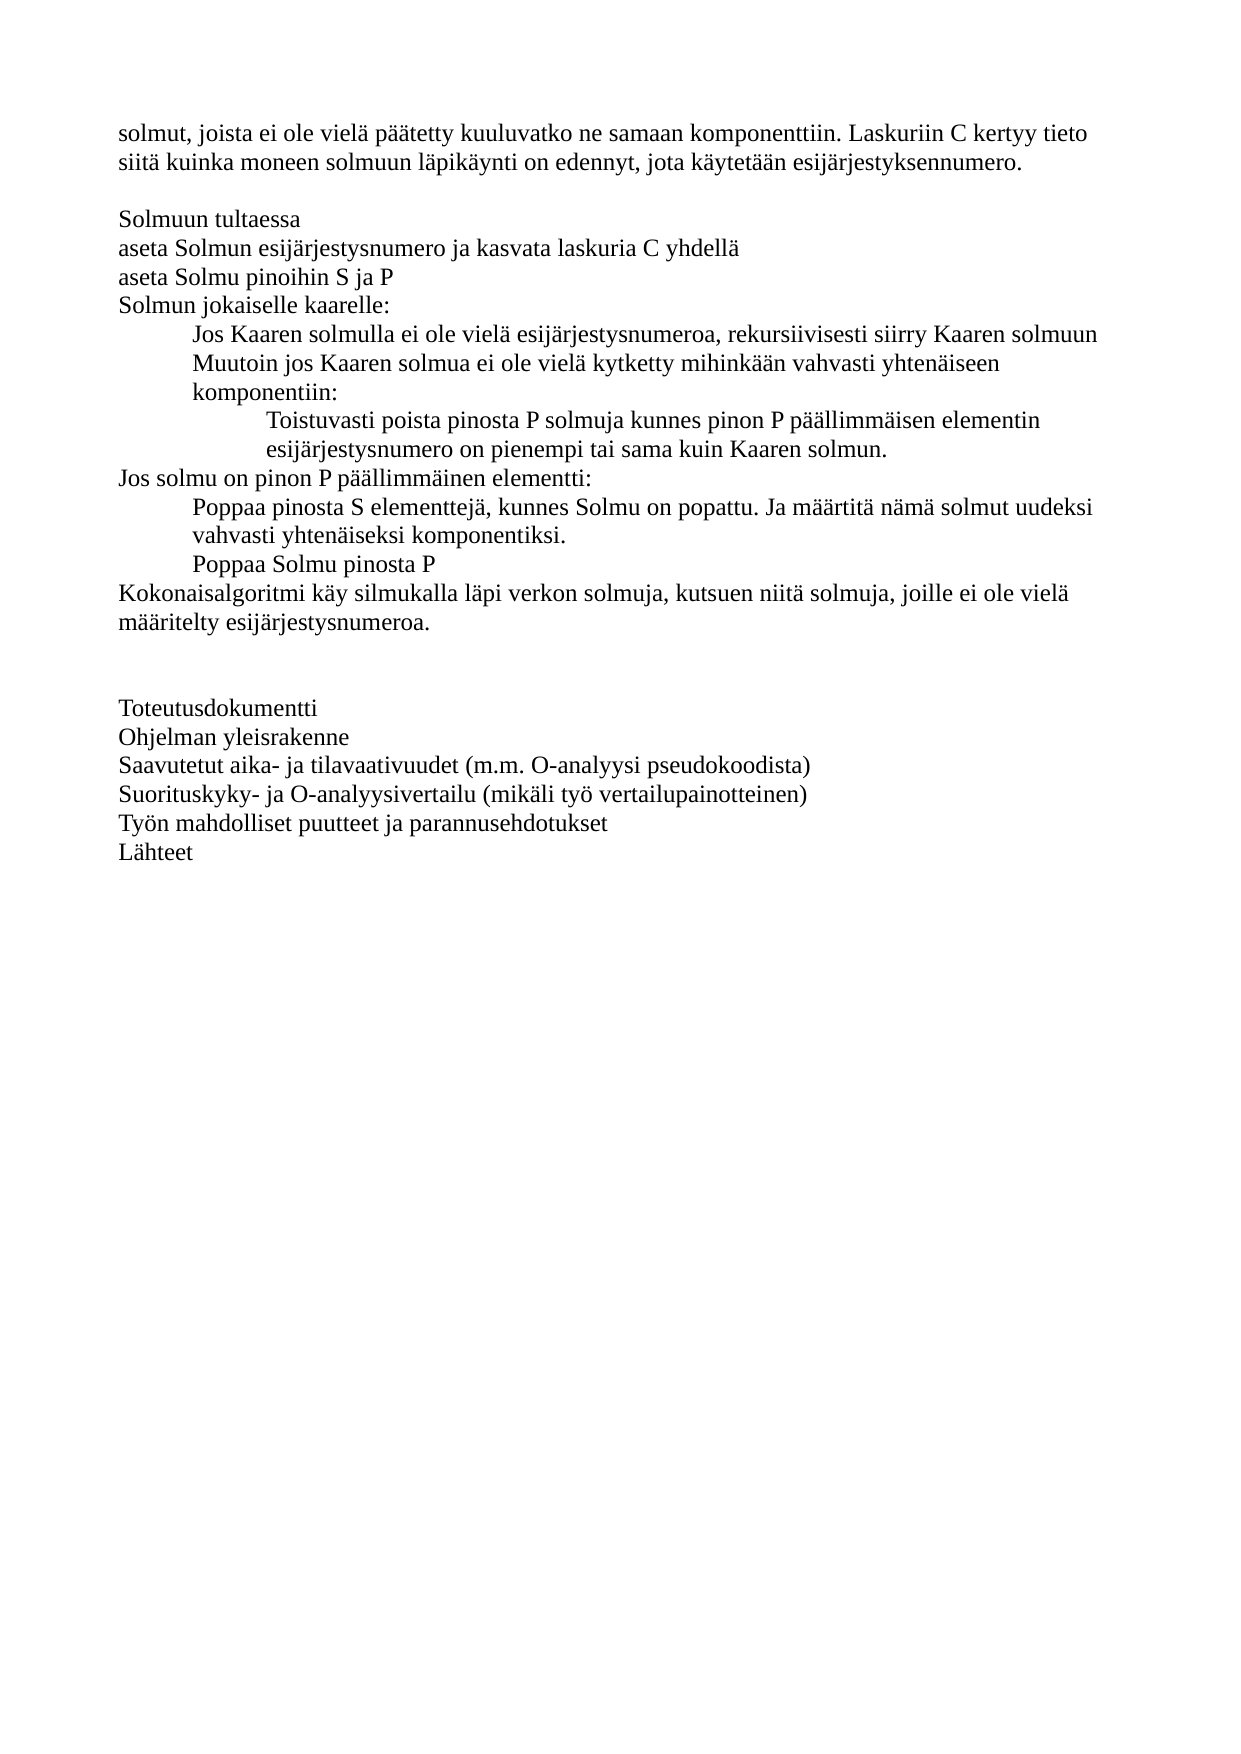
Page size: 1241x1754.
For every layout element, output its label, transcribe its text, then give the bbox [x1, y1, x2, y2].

text Ohjelman yleisrakenne [118, 722, 1122, 751]
text solmut, joista ei ole vielä päätetty kuuluvatko ne samaan komponenttiin. Laskuriin C kertyy tieto siitä kuinka moneen solmuun läpikäynti on edennyt, jota käytetään esijärjestyksennumero. [118, 118, 1122, 176]
text Saavutetut aika- ja tilavaativuudet (m.m. O-analyysi pseudokoodista) [118, 751, 1122, 779]
text Lähteet [118, 837, 1122, 866]
text Toteutusdokumentti [118, 693, 1122, 722]
text Solmuun tultaessa [118, 204, 1122, 233]
text Jos solmu on pinon P päällimmäinen elementti: [118, 463, 1122, 492]
text aseta Solmun esijärjestysnumero ja kasvata laskuria C yhdellä [118, 233, 1122, 262]
text Poppaa Solmu pinosta P [118, 549, 1122, 578]
text aseta Solmu pinoihin S ja P [118, 262, 1122, 291]
text Solmun jokaiselle kaarelle: [118, 291, 1122, 319]
text Jos Kaaren solmulla ei ole vielä esijärjestysnumeroa, rekursiivisesti siirry Kaaren solmuun [118, 319, 1122, 348]
text Muutoin jos Kaaren solmua ei ole vielä kytketty mihinkään vahvasti yhtenäiseen komponentiin: [118, 348, 1122, 406]
text Työn mahdolliset puutteet ja parannusehdotukset [118, 808, 1122, 837]
text Suorituskyky- ja O-analyysivertailu (mikäli työ vertailupainotteinen) [118, 779, 1122, 808]
text Kokonaisalgoritmi käy silmukalla läpi verkon solmuja, kutsuen niitä solmuja, joille ei ole vielä määritelty esijärjestysnumeroa. [118, 578, 1122, 636]
text Poppaa pinosta S elementtejä, kunnes Solmu on popattu. Ja määrtitä nämä solmut uudeksi vahvasti yhtenäiseksi komponentiksi. [118, 492, 1122, 549]
text Toistuvasti poista pinosta P solmuja kunnes pinon P päällimmäisen elementin esijärjestysnumero on pienempi tai sama kuin Kaaren solmun. [118, 406, 1122, 463]
